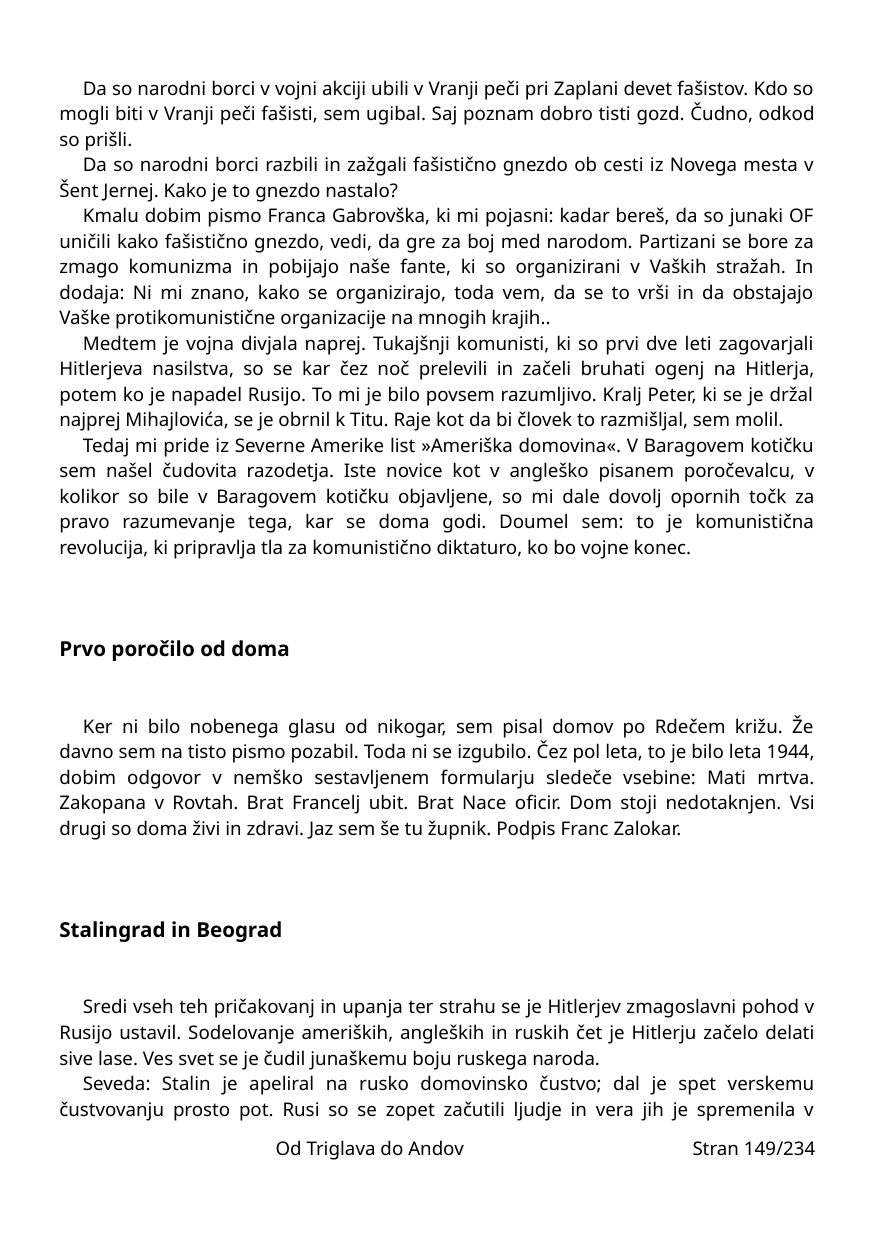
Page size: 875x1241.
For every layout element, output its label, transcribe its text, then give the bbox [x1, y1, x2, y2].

text Sredi vseh teh pričakovanj in upanja ter strahu se je Hitlerjev zmagoslavni pohod v Rusijo ustavil. Sodelovanje ameriških, angleških in ruskih čet je Hitlerju začelo delati sive lase. Ves svet se je čudil junaškemu boju ruskega naroda. [59, 994, 815, 1070]
text Tedaj mi pride iz Severne Amerike list »Ameriška domovina«. V Baragovem kotičku sem našel čudovita razodetja. Iste novice kot v angleško pisanem poročevalcu, v kolikor so bile v Baragovem kotičku objavljene, so mi dale dovolj opornih točk za pravo razumevanje tega, kar se doma godi. Doumel sem: to je komunistična revolucija, ki pripravlja tla za komunistično diktaturo, ko bo vojne konec. [59, 432, 815, 560]
text Ker ni bilo nobenega glasu od nikogar, sem pisal domov po Rdečem križu. Že davno sem na tisto pismo pozabil. Toda ni se izgubilo. Čez pol leta, to je bilo leta 1944, dobim odgovor v nemško sestavljenem formularju sledeče vsebine: Mati mrtva. Zakopana v Rovtah. Brat Francelj ubit. Brat Nace oficir. Dom stoji nedotaknjen. Vsi drugi so doma živi in zdravi. Jaz sem še tu župnik. Podpis Franc Zalokar. [59, 713, 815, 841]
text Da so narodni borci v vojni akciji ubili v Vranji peči pri Zaplani devet fašistov. Kdo so mogli biti v Vranji peči fašisti, sem ugibal. Saj poznam dobro tisti gozd. Čudno, odkod so prišli. [59, 75, 815, 152]
text Seveda: Stalin je apeliral na rusko domovinsko čustvo; dal je spet verskemu čustvovanju prosto pot. Rusi so se zopet začutili ljudje in vera jih je spremenila v [59, 1070, 815, 1121]
subtitle Prvo poročilo od doma [59, 611, 815, 663]
text Da so narodni borci razbili in zažgali fašistično gnezdo ob cesti iz Novega mesta v Šent Jernej. Kako je to gnezdo nastalo? [59, 152, 815, 203]
subtitle Stalingrad in Beograd [59, 892, 815, 943]
text Kmalu dobim pismo Franca Gabrovška, ki mi pojasni: kadar bereš, da so junaki OF uničili kako fašistično gnezdo, vedi, da gre za boj med narodom. Partizani se bore za zmago komunizma in pobijajo naše fante, ki so organizirani v Vaških stražah. In dodaja: Ni mi znano, kako se organizirajo, toda vem, da se to vrši in da obstajajo Vaške protikomunistične organizacije na mnogih krajih.. [59, 203, 815, 330]
text Medtem je vojna divjala naprej. Tukajšnji komunisti, ki so prvi dve leti zagovarjali Hitlerjeva nasilstva, so se kar čez noč prelevili in začeli bruhati ogenj na Hitlerja, potem ko je napadel Rusijo. To mi je bilo povsem razumljivo. Kralj Peter, ki se je držal najprej Mihajlovića, se je obrnil k Titu. Raje kot da bi človek to razmišljal, sem molil. [59, 330, 815, 432]
